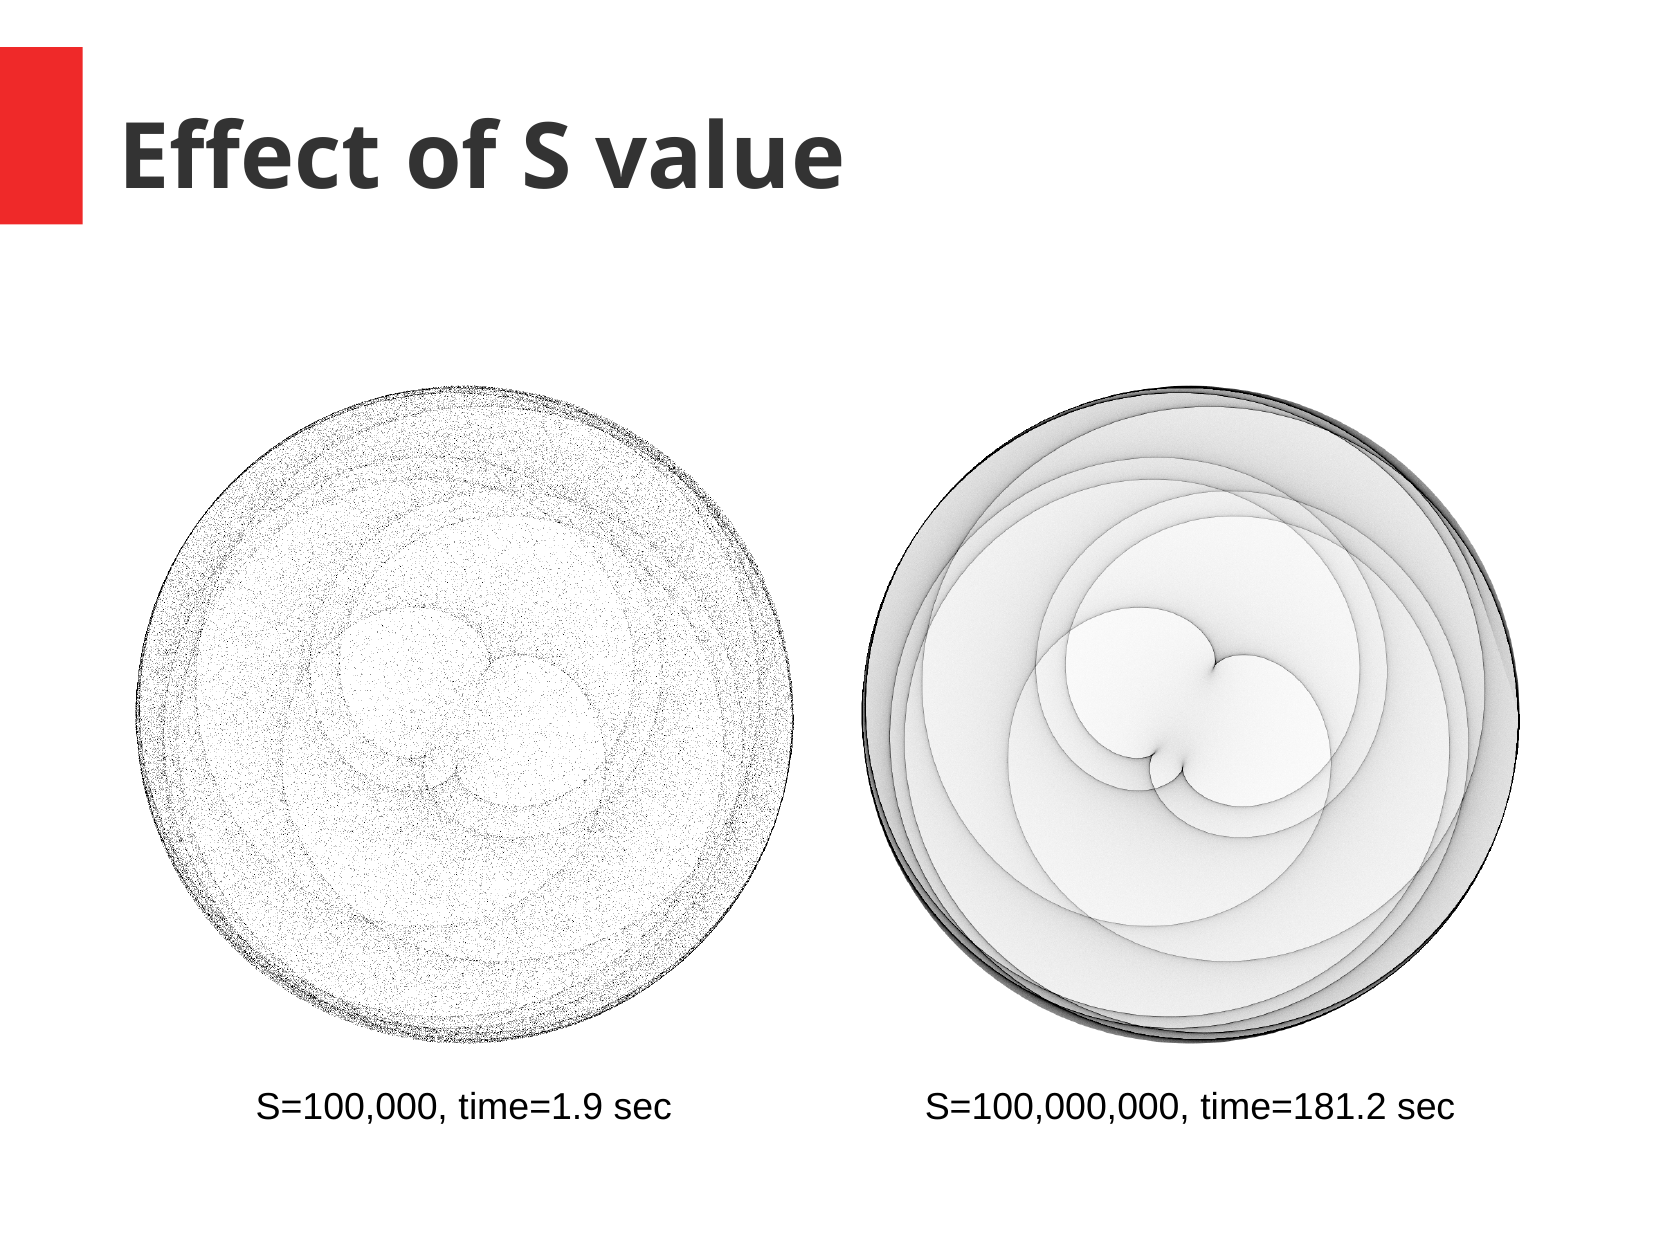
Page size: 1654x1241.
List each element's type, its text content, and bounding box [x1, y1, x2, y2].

picture [118, 368, 810, 1060]
text_box S=100,000,000, time=181.2 sec [909, 1077, 1471, 1135]
title Effect of S value [118, 49, 1571, 257]
text_box S=100,000, time=1.9 sec [240, 1077, 687, 1135]
picture [844, 368, 1536, 1060]
